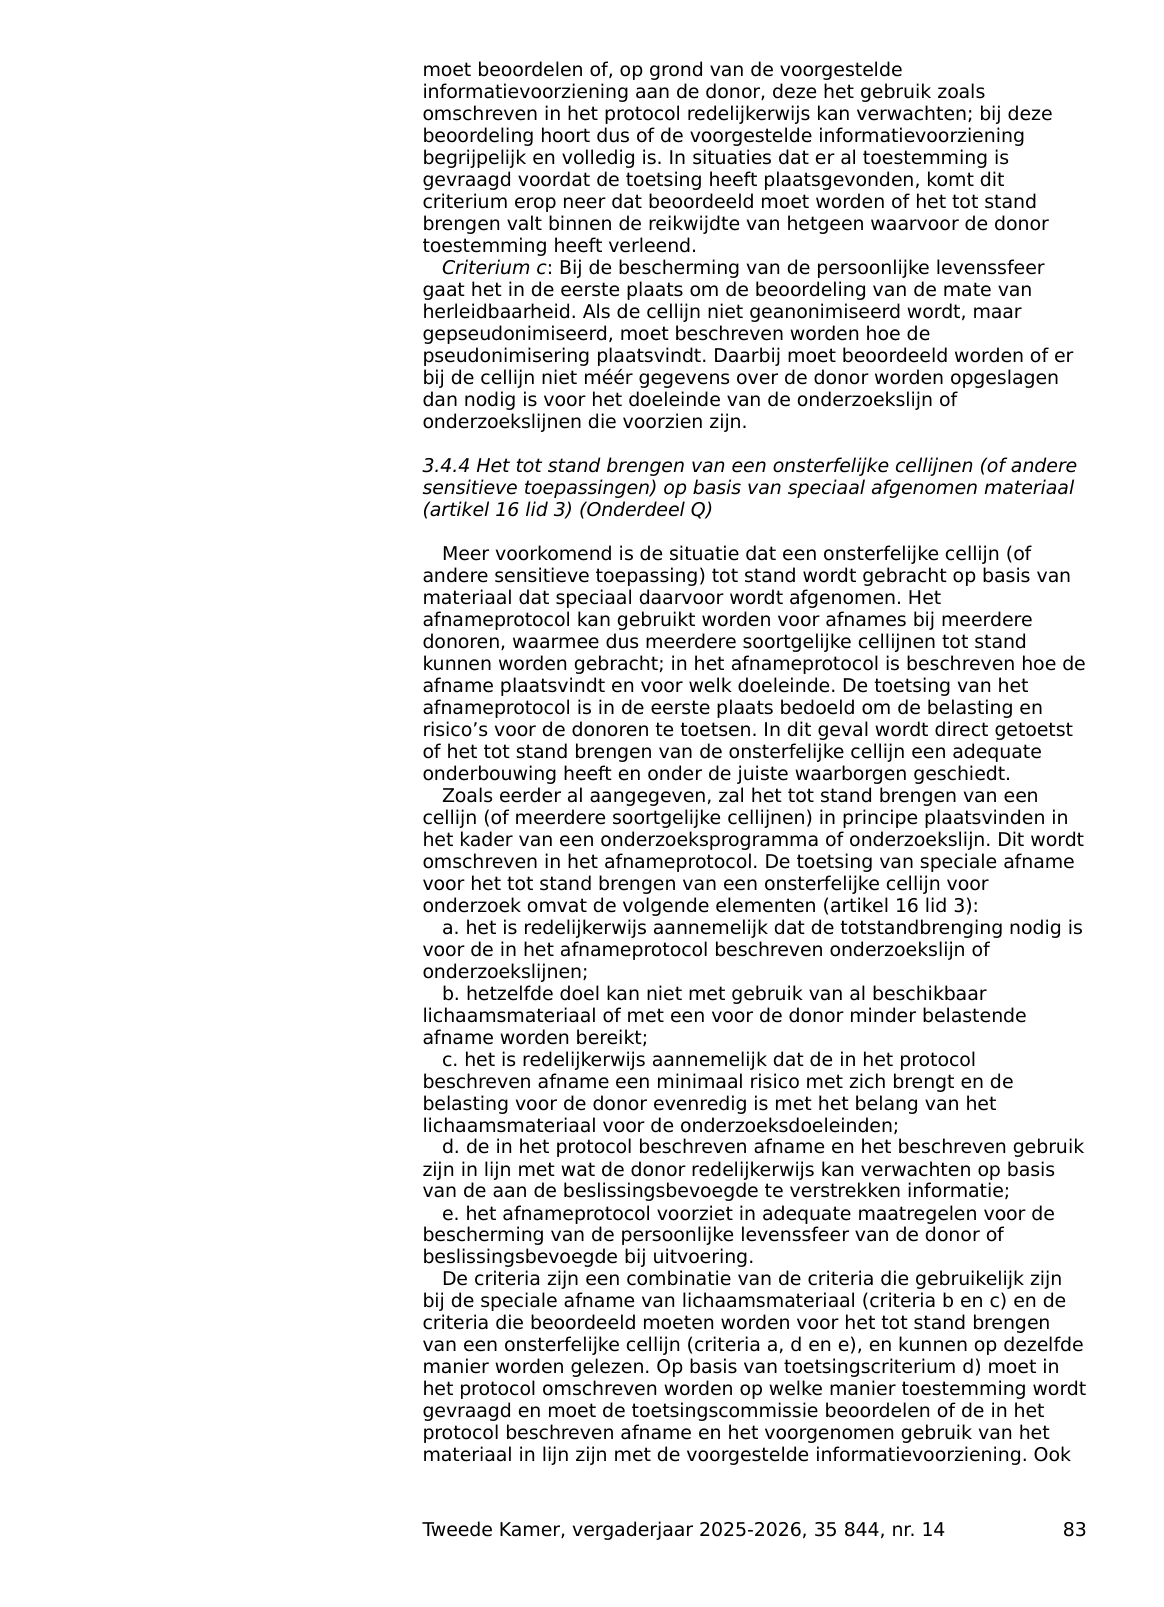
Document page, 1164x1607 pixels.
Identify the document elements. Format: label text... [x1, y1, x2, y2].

text moet beoordelen of, op grond van de voorgestelde informatievoorziening aan de donor, deze het gebruik zoals omschreven in het protocol redelijkerwijs kan verwachten; bij deze beoordeling hoort dus of de voorgestelde informatievoorziening begrijpelijk en volledig is. In situaties dat er al toestemming is gevraagd voordat de toetsing heeft plaatsgevonden, komt dit criterium erop neer dat beoordeeld moet worden of het tot stand brengen valt binnen de reikwijdte van hetgeen waarvoor de donor toestemming heeft verleend. [422, 59, 1087, 257]
text c. het is redelijkerwijs aannemelijk dat de in het protocol beschreven afname een minimaal risico met zich brengt en de belasting voor de donor evenredig is met het belang van het lichaamsmateriaal voor de onderzoeksdoeleinden; [422, 1048, 1087, 1136]
text e. het afnameprotocol voorziet in adequate maatregelen voor de bescherming van de persoonlijke levenssfeer van de donor of beslissingsbevoegde bij uitvoering. [422, 1202, 1087, 1268]
text d. de in het protocol beschreven afname en het beschreven gebruik zijn in lijn met wat de donor redelijkerwijs kan verwachten op basis van de aan de beslissingsbevoegde te verstrekken informatie; [422, 1136, 1087, 1202]
text Zoals eerder al aangegeven, zal het tot stand brengen van een cellijn (of meerdere soortgelijke cellijnen) in principe plaatsvinden in het kader van een onderzoeksprogramma of onderzoekslijn. Dit wordt omschreven in het afnameprotocol. De toetsing van speciale afname voor het tot stand brengen van een onsterfelijke cellijn voor onderzoek omvat de volgende elementen (artikel 16 lid 3): [422, 785, 1087, 917]
text De criteria zijn een combinatie van de criteria die gebruikelijk zijn bij de speciale afname van lichaamsmateriaal (criteria b en c) en de criteria die beoordeeld moeten worden voor het tot stand brengen van een onsterfelijke cellijn (criteria a, d en e), en kunnen op dezelfde manier worden gelezen. Op basis van toetsingscriterium d) moet in het protocol omschreven worden op welke manier toestemming wordt gevraagd en moet de toetsingscommissie beoordelen of de in het protocol beschreven afname en het voorgenomen gebruik van het materiaal in lijn zijn met de voorgestelde informatievoorziening. Ook [422, 1268, 1087, 1466]
text Meer voorkomend is de situatie dat een onsterfelijke cellijn (of andere sensitieve toepassing) tot stand wordt gebracht op basis van materiaal dat speciaal daarvoor wordt afgenomen. Het afnameprotocol kan gebruikt worden voor afnames bij meerdere donoren, waarmee dus meerdere soortgelijke cellijnen tot stand kunnen worden gebracht; in het afnameprotocol is beschreven hoe de afname plaatsvindt en voor welk doeleinde. De toetsing van het afnameprotocol is in de eerste plaats bedoeld om de belasting en risico’s voor de donoren te toetsen. In dit geval wordt direct getoetst of het tot stand brengen van de onsterfelijke cellijn een adequate onderbouwing heeft en onder de juiste waarborgen geschiedt. [422, 543, 1087, 785]
text a. het is redelijkerwijs aannemelijk dat de totstandbrenging nodig is voor de in het afnameprotocol beschreven onderzoekslijn of onderzoekslijnen; [422, 917, 1087, 983]
text b. hetzelfde doel kan niet met gebruik van al beschikbaar lichaamsmateriaal of met een voor de donor minder belastende afname worden bereikt; [422, 983, 1087, 1048]
text Criterium c: Bij de bescherming van de persoonlijke levenssfeer gaat het in de eerste plaats om de beoordeling van de mate van herleidbaarheid. Als de cellijn niet geanonimiseerd wordt, maar gepseudonimiseerd, moet beschreven worden hoe de pseudonimisering plaatsvindt. Daarbij moet beoordeeld worden of er bij de cellijn niet méér gegevens over de donor worden opgeslagen dan nodig is voor het doeleinde van de onderzoekslijn of onderzoekslijnen die voorzien zijn. [422, 257, 1087, 433]
subtitle 3.4.4 Het tot stand brengen van een onsterfelijke cellijnen (of andere sensitieve toepassingen) op basis van speciaal afgenomen materiaal (artikel 16 lid 3) (Onderdeel Q) [422, 455, 1087, 521]
